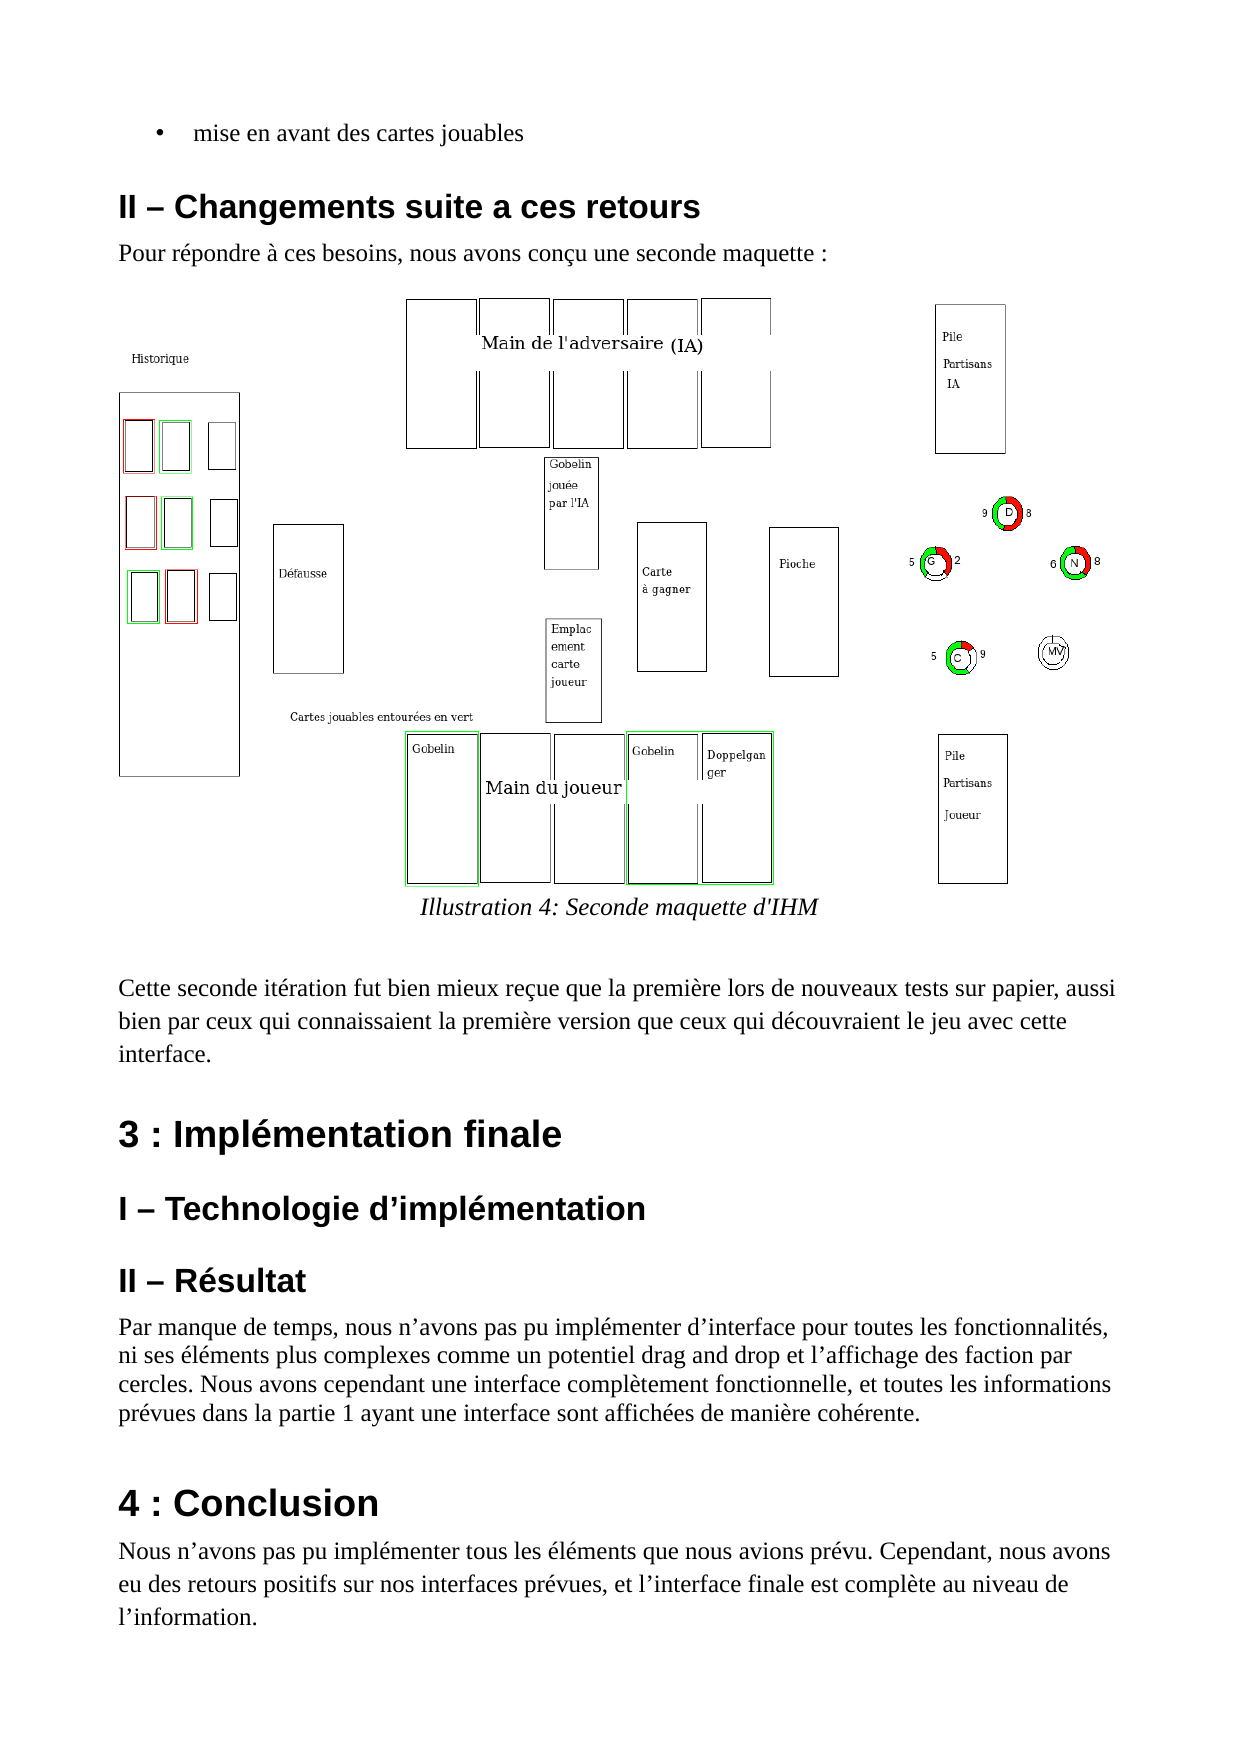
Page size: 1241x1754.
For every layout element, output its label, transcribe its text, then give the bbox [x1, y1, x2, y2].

text Nous n’avons pas pu implémenter tous les éléments que nous avions prévu. Cependant, nous avons eu des retours positifs sur nos interfaces prévues, et l’interface finale est complète au niveau de l’information. [118, 1536, 1122, 1631]
subtitle 3 : Implémentation finale [118, 1111, 1122, 1155]
text Cette seconde itération fut bien mieux reçue que la première lors de nouveaux tests sur papier, aussi bien par ceux qui connaissaient la première version que ceux qui découvraient le jeu avec cette interface. [118, 973, 1122, 1068]
subtitle II – Changements suite a ces retours [118, 187, 1122, 225]
list mise en avant des cartes jouables [156, 118, 1122, 147]
text Pour répondre à ces besoins, nous avons conçu une seconde maquette : [118, 238, 1122, 266]
text Par manque de temps, nous n’avons pas pu implémenter d’interface pour toutes les fonctionnalités, ni ses éléments plus complexes comme un potentiel drag and drop et l’affichage des faction par cercles. Nous avons cependant une interface complètement fonctionnelle, et toutes les informations prévues dans la partie 1 ayant une interface sont affichées de manière cohérente. [118, 1312, 1122, 1427]
text Illustration 4: Seconde maquette d'IHM [118, 887, 1122, 921]
picture [118, 297, 1123, 887]
subtitle 4 : Conclusion [118, 1480, 1122, 1524]
subtitle I – Technologie d’implémentation [118, 1188, 1122, 1227]
subtitle II – Résultat [118, 1260, 1122, 1299]
